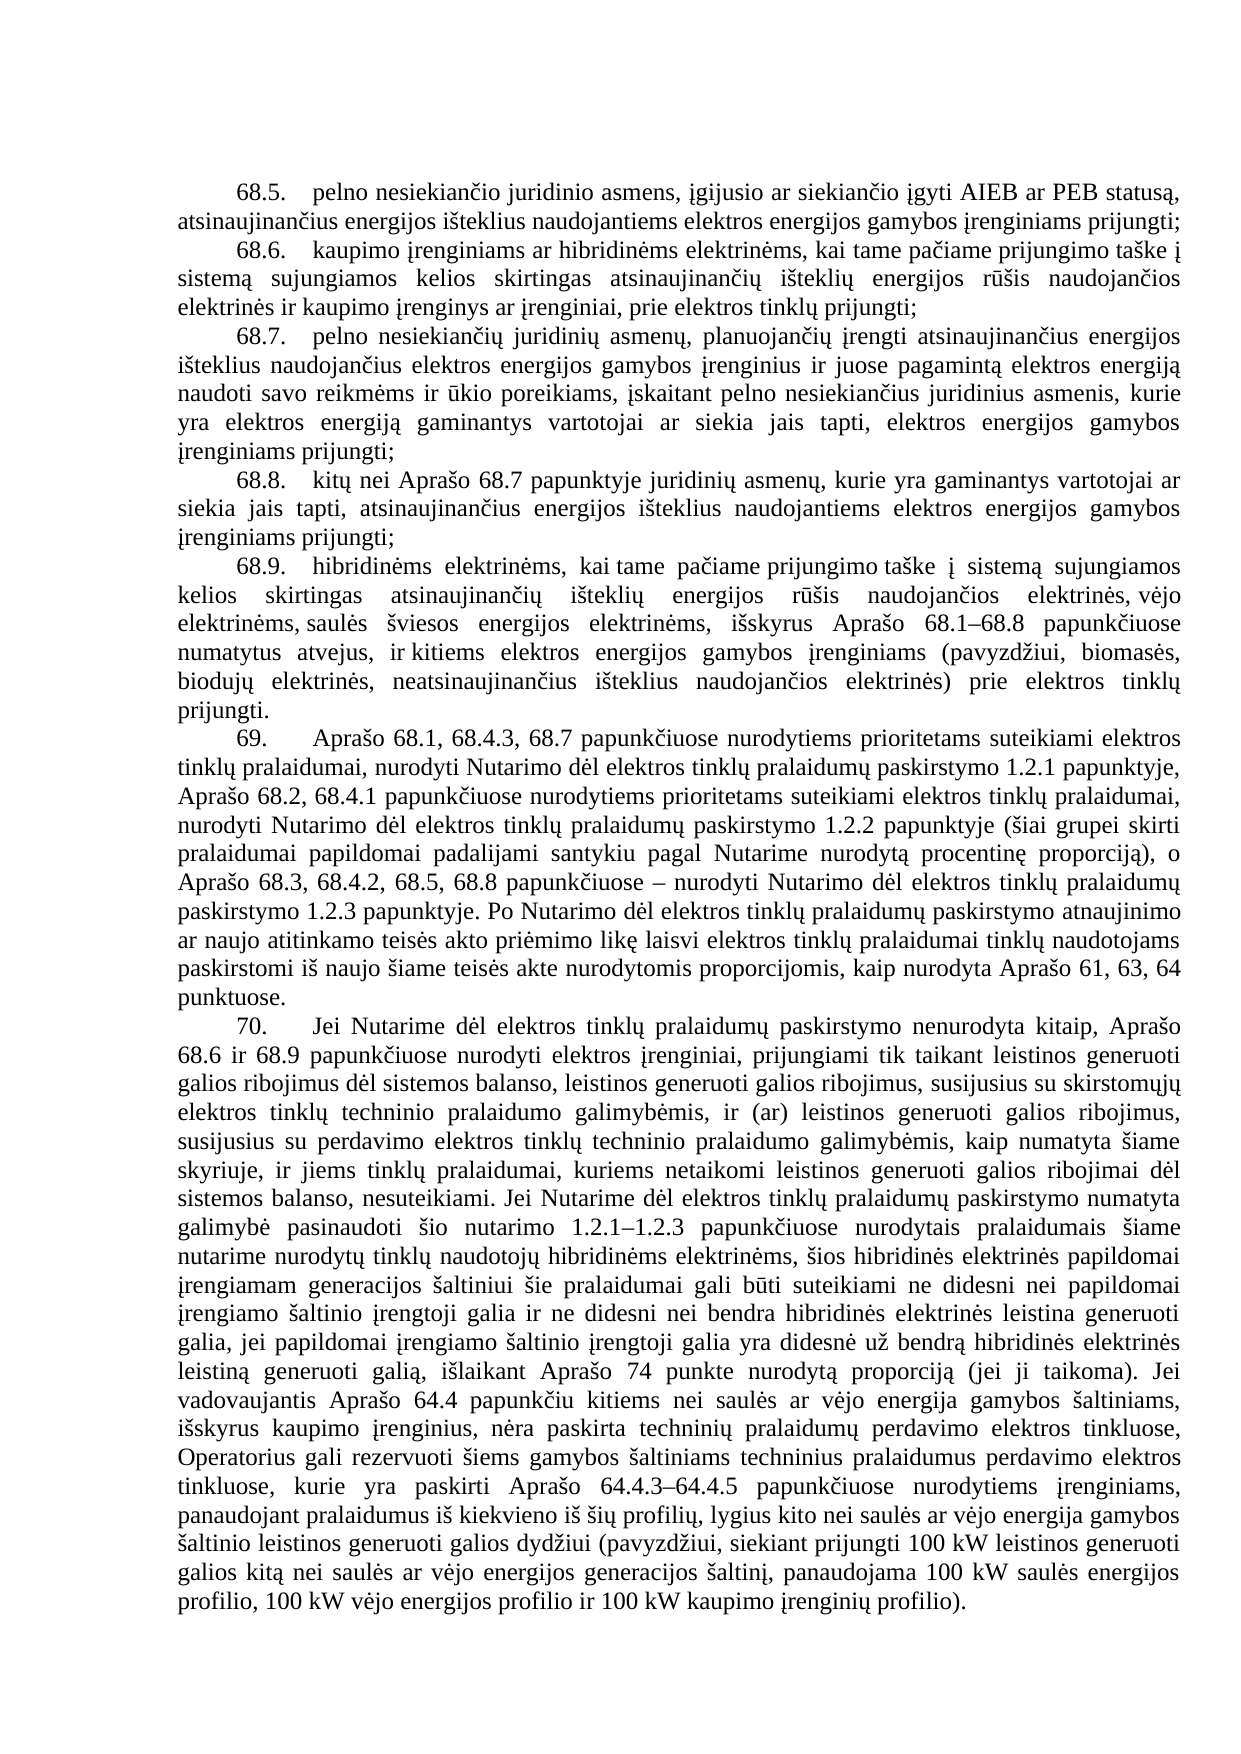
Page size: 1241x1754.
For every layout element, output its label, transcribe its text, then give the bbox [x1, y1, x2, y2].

text 68.8. kitų nei Aprašo ‎68.7 papunktyje juridinių asmenų, kurie yra gaminantys vartotojai ar siekia jais tapti, atsinaujinančius energijos išteklius naudojantiems elektros energijos gamybos įrenginiams prijungti; [177, 465, 1181, 551]
text 68.5. pelno nesiekiančio juridinio asmens, įgijusio ar siekiančio įgyti AIEB ar PEB statusą, atsinaujinančius energijos išteklius naudojantiems elektros energijos gamybos įrenginiams prijungti; [177, 177, 1181, 235]
text 68.6. kaupimo įrenginiams ar hibridinėms elektrinėms, kai tame pačiame prijungimo taške į sistemą sujungiamos kelios skirtingas atsinaujinančių išteklių energijos rūšis naudojančios elektrinės ir kaupimo įrenginys ar įrenginiai, prie elektros tinklų prijungti; [177, 235, 1181, 321]
text 70. Jei Nutarime dėl elektros tinklų pralaidumų paskirstymo nenurodyta kitaip, Aprašo ‎68.6 ir ‎68.9 papunkčiuose nurodyti elektros įrenginiai, prijungiami tik taikant leistinos generuoti galios ribojimus dėl sistemos balanso, leistinos generuoti galios ribojimus, susijusius su skirstomųjų elektros tinklų techninio pralaidumo galimybėmis, ir (ar) leistinos generuoti galios ribojimus, susijusius su perdavimo elektros tinklų techninio pralaidumo galimybėmis, kaip numatyta šiame skyriuje, ir jiems tinklų pralaidumai, kuriems netaikomi leistinos generuoti galios ribojimai dėl sistemos balanso, nesuteikiami. Jei Nutarime dėl elektros tinklų pralaidumų paskirstymo numatyta galimybė pasinaudoti šio nutarimo 1.2.1‎–1.2.3 papunkčiuose nurodytais pralaidumais šiame nutarime nurodytų tinklų naudotojų hibridinėms elektrinėms, šios hibridinės elektrinės papildomai įrengiamam generacijos šaltiniui šie pralaidumai gali būti suteikiami ne didesni nei papildomai įrengiamo šaltinio įrengtoji galia ir ne didesni nei bendra hibridinės elektrinės leistina generuoti galia, jei papildomai įrengiamo šaltinio įrengtoji galia yra didesnė už bendrą hibridinės elektrinės leistiną generuoti galią, išlaikant Aprašo ‎74 punkte nurodytą proporciją (jei ji taikoma). Jei vadovaujantis Aprašo ‎64.4 papunkčiu kitiems nei saulės ar vėjo energija gamybos šaltiniams, išskyrus kaupimo įrenginius, nėra paskirta techninių pralaidumų perdavimo elektros tinkluose, Operatorius gali rezervuoti šiems gamybos šaltiniams techninius pralaidumus perdavimo elektros tinkluose, kurie yra paskirti Aprašo ‎64.4.3–‎64.4.5 papunkčiuose nurodytiems įrenginiams, panaudojant pralaidumus iš kiekvieno iš šių profilių, lygius kito nei saulės ar vėjo energija gamybos šaltinio leistinos generuoti galios dydžiui (pavyzdžiui, siekiant prijungti 100 kW leistinos generuoti galios kitą nei saulės ar vėjo energijos generacijos šaltinį, panaudojama 100 kW saulės energijos profilio, 100 kW vėjo energijos profilio ir 100 kW kaupimo įrenginių profilio). [177, 1011, 1181, 1615]
text 68.7. pelno nesiekiančių juridinių asmenų, planuojančių įrengti atsinaujinančius energijos išteklius naudojančius elektros energijos gamybos įrenginius ir juose pagamintą elektros energiją naudoti savo reikmėms ir ūkio poreikiams, įskaitant pelno nesiekiančius juridinius asmenis, kurie yra elektros energiją gaminantys vartotojai ar siekia jais tapti, elektros energijos gamybos įrenginiams prijungti; [177, 321, 1181, 465]
text 69. Aprašo ‎68.1, ‎68.4.3, ‎68.7 papunkčiuose nurodytiems prioritetams suteikiami elektros tinklų pralaidumai, nurodyti Nutarimo dėl elektros tinklų pralaidumų paskirstymo 1.2.1 papunktyje, Aprašo ‎68.2, ‎68.4.1 papunkčiuose nurodytiems prioritetams suteikiami elektros tinklų pralaidumai, nurodyti Nutarimo dėl elektros tinklų pralaidumų paskirstymo 1.2.2 papunktyje (šiai grupei skirti pralaidumai papildomai padalijami santykiu pagal Nutarime nurodytą procentinę proporciją), o Aprašo ‎68.3, ‎68.4.2, ‎68.5, ‎68.8 papunkčiuose – nurodyti Nutarimo dėl elektros tinklų pralaidumų paskirstymo 1.2.3 papunktyje. Po Nutarimo dėl elektros tinklų pralaidumų paskirstymo atnaujinimo ar naujo atitinkamo teisės akto priėmimo likę laisvi elektros tinklų pralaidumai tinklų naudotojams paskirstomi iš naujo šiame teisės akte nurodytomis proporcijomis, kaip nurodyta Aprašo ‎61, ‎63, ‎64 punktuose. [177, 723, 1181, 1011]
text 68.9. hibridinėms elektrinėms, kai tame pačiame prijungimo taške į sistemą sujungiamos kelios skirtingas atsinaujinančių išteklių energijos rūšis naudojančios elektrinės, vėjo elektrinėms, saulės šviesos energijos elektrinėms, išskyrus Aprašo ‎68.1–‎68.8 papunkčiuose numatytus atvejus, ir kitiems elektros energijos gamybos įrenginiams (pavyzdžiui, biomasės, biodujų elektrinės, neatsinaujinančius išteklius naudojančios elektrinės) prie elektros tinklų prijungti. [177, 551, 1181, 723]
